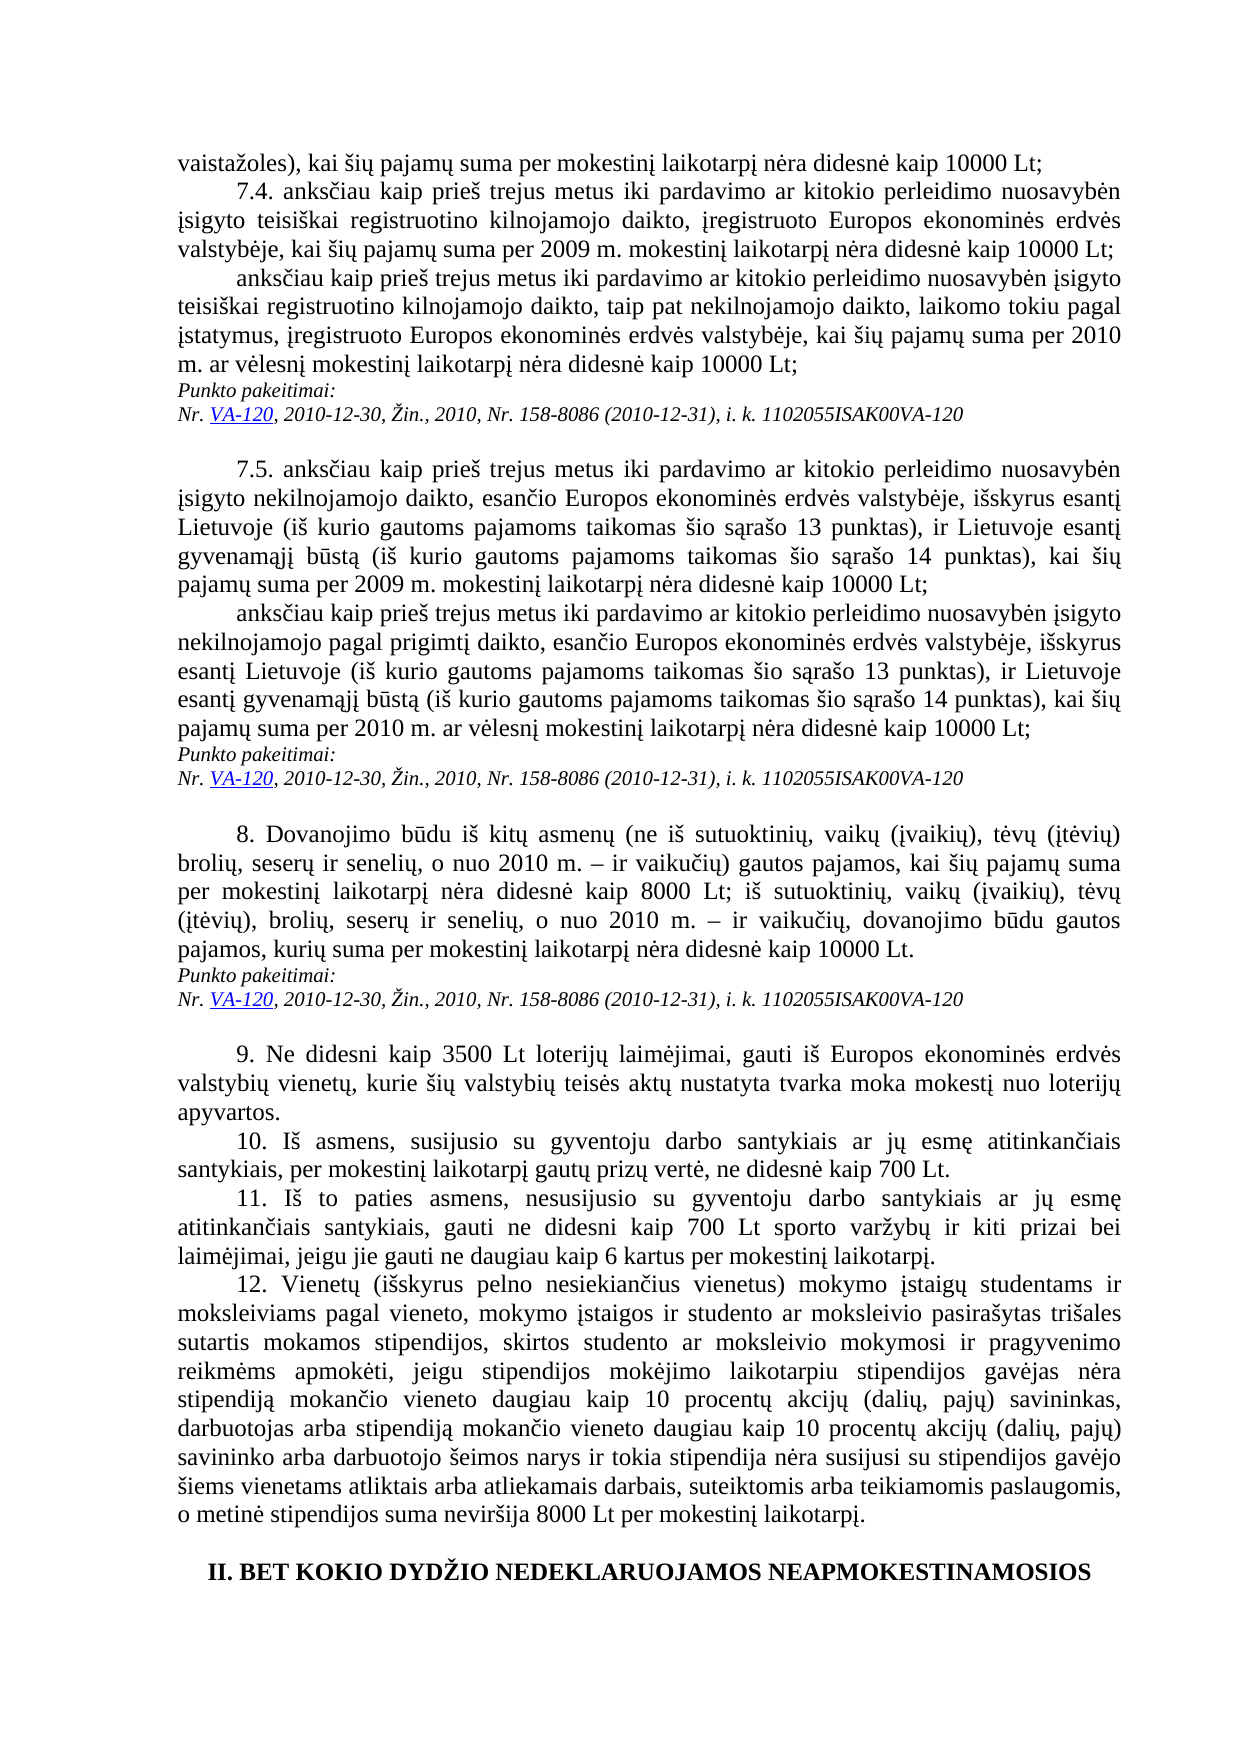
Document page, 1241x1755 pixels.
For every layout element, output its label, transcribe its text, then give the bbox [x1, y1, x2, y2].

text Punkto pakeitimai: [177, 963, 1122, 987]
text Nr. VA-120, 2010-12-30, Žin., 2010, Nr. 158-8086 (2010-12-31), i. k. 1102055ISAK00VA-120 [177, 987, 1122, 1011]
text Punkto pakeitimai: [177, 742, 1122, 766]
text 8. Dovanojimo būdu iš kitų asmenų (ne iš sutuoktinių, vaikų (įvaikių), tėvų (įtėvių) brolių, seserų ir senelių, o nuo 2010 m. – ir vaikučių) gautos pajamos, kai šių pajamų suma per mokestinį laikotarpį nėra didesnė kaip 8000 Lt; iš sutuoktinių, vaikų (įvaikių), tėvų (įtėvių), brolių, seserų ir senelių, o nuo 2010 m. – ir vaikučių, dovanojimo būdu gautos pajamos, kurių suma per mokestinį laikotarpį nėra didesnė kaip 10000 Lt. [177, 819, 1122, 963]
text 12. Vienetų (išskyrus pelno nesiekiančius vienetus) mokymo įstaigų studentams ir moksleiviams pagal vieneto, mokymo įstaigos ir studento ar moksleivio pasirašytas trišales sutartis mokamos stipendijos, skirtos studento ar moksleivio mokymosi ir pragyvenimo reikmėms apmokėti, jeigu stipendijos mokėjimo laikotarpiu stipendijos gavėjas nėra stipendiją mokančio vieneto daugiau kaip 10 procentų akcijų (dalių, pajų) savininkas, darbuotojas arba stipendiją mokančio vieneto daugiau kaip 10 procentų akcijų (dalių, pajų) savininko arba darbuotojo šeimos narys ir tokia stipendija nėra susijusi su stipendijos gavėjo šiems vienetams atliktais arba atliekamais darbais, suteiktomis arba teikiamomis paslaugomis, o metinė stipendijos suma neviršija 8000 Lt per mokestinį laikotarpį. [177, 1269, 1122, 1528]
text 9. Ne didesni kaip 3500 Lt loterijų laimėjimai, gauti iš Europos ekonominės erdvės valstybių vienetų, kurie šių valstybių teisės aktų nustatyta tvarka moka mokestį nuo loterijų apyvartos. [177, 1039, 1122, 1126]
text anksčiau kaip prieš trejus metus iki pardavimo ar kitokio perleidimo nuosavybėn įsigyto teisiškai registruotino kilnojamojo daikto, taip pat nekilnojamojo daikto, laikomo tokiu pagal įstatymus, įregistruoto Europos ekonominės erdvės valstybėje, kai šių pajamų suma per 2010 m. ar vėlesnį mokestinį laikotarpį nėra didesnė kaip 10000 Lt; [177, 263, 1122, 378]
text 7.4. anksčiau kaip prieš trejus metus iki pardavimo ar kitokio perleidimo nuosavybėn įsigyto teisiškai registruotino kilnojamojo daikto, įregistruoto Europos ekonominės erdvės valstybėje, kai šių pajamų suma per 2009 m. mokestinį laikotarpį nėra didesnė kaip 10000 Lt; [177, 176, 1122, 263]
text vaistažoles), kai šių pajamų suma per mokestinį laikotarpį nėra didesnė kaip 10000 Lt; [177, 148, 1122, 176]
text 7.5. anksčiau kaip prieš trejus metus iki pardavimo ar kitokio perleidimo nuosavybėn įsigyto nekilnojamojo daikto, esančio Europos ekonominės erdvės valstybėje, išskyrus esantį Lietuvoje (iš kurio gautoms pajamoms taikomas šio sąrašo 13 punktas), ir Lietuvoje esantį gyvenamąjį būstą (iš kurio gautoms pajamoms taikomas šio sąrašo 14 punktas), kai šių pajamų suma per 2009 m. mokestinį laikotarpį nėra didesnė kaip 10000 Lt; [177, 454, 1122, 598]
text anksčiau kaip prieš trejus metus iki pardavimo ar kitokio perleidimo nuosavybėn įsigyto nekilnojamojo pagal prigimtį daikto, esančio Europos ekonominės erdvės valstybėje, išskyrus esantį Lietuvoje (iš kurio gautoms pajamoms taikomas šio sąrašo 13 punktas), ir Lietuvoje esantį gyvenamąjį būstą (iš kurio gautoms pajamoms taikomas šio sąrašo 14 punktas), kai šių pajamų suma per 2010 m. ar vėlesnį mokestinį laikotarpį nėra didesnė kaip 10000 Lt; [177, 598, 1122, 742]
text II. BET KOKIO DYDŽIO NEDEKLARUOJAMOS NEAPMOKESTINAMOSIOS [177, 1557, 1122, 1586]
text Nr. VA-120, 2010-12-30, Žin., 2010, Nr. 158-8086 (2010-12-31), i. k. 1102055ISAK00VA-120 [177, 402, 1122, 426]
text Nr. VA-120, 2010-12-30, Žin., 2010, Nr. 158-8086 (2010-12-31), i. k. 1102055ISAK00VA-120 [177, 766, 1122, 790]
text 10. Iš asmens, susijusio su gyventoju darbo santykiais ar jų esmę atitinkančiais santykiais, per mokestinį laikotarpį gautų prizų vertė, ne didesnė kaip 700 Lt. [177, 1126, 1122, 1183]
text 11. Iš to paties asmens, nesusijusio su gyventoju darbo santykiais ar jų esmę atitinkančiais santykiais, gauti ne didesni kaip 700 Lt sporto varžybų ir kiti prizai bei laimėjimai, jeigu jie gauti ne daugiau kaip 6 kartus per mokestinį laikotarpį. [177, 1183, 1122, 1269]
text Punkto pakeitimai: [177, 378, 1122, 402]
